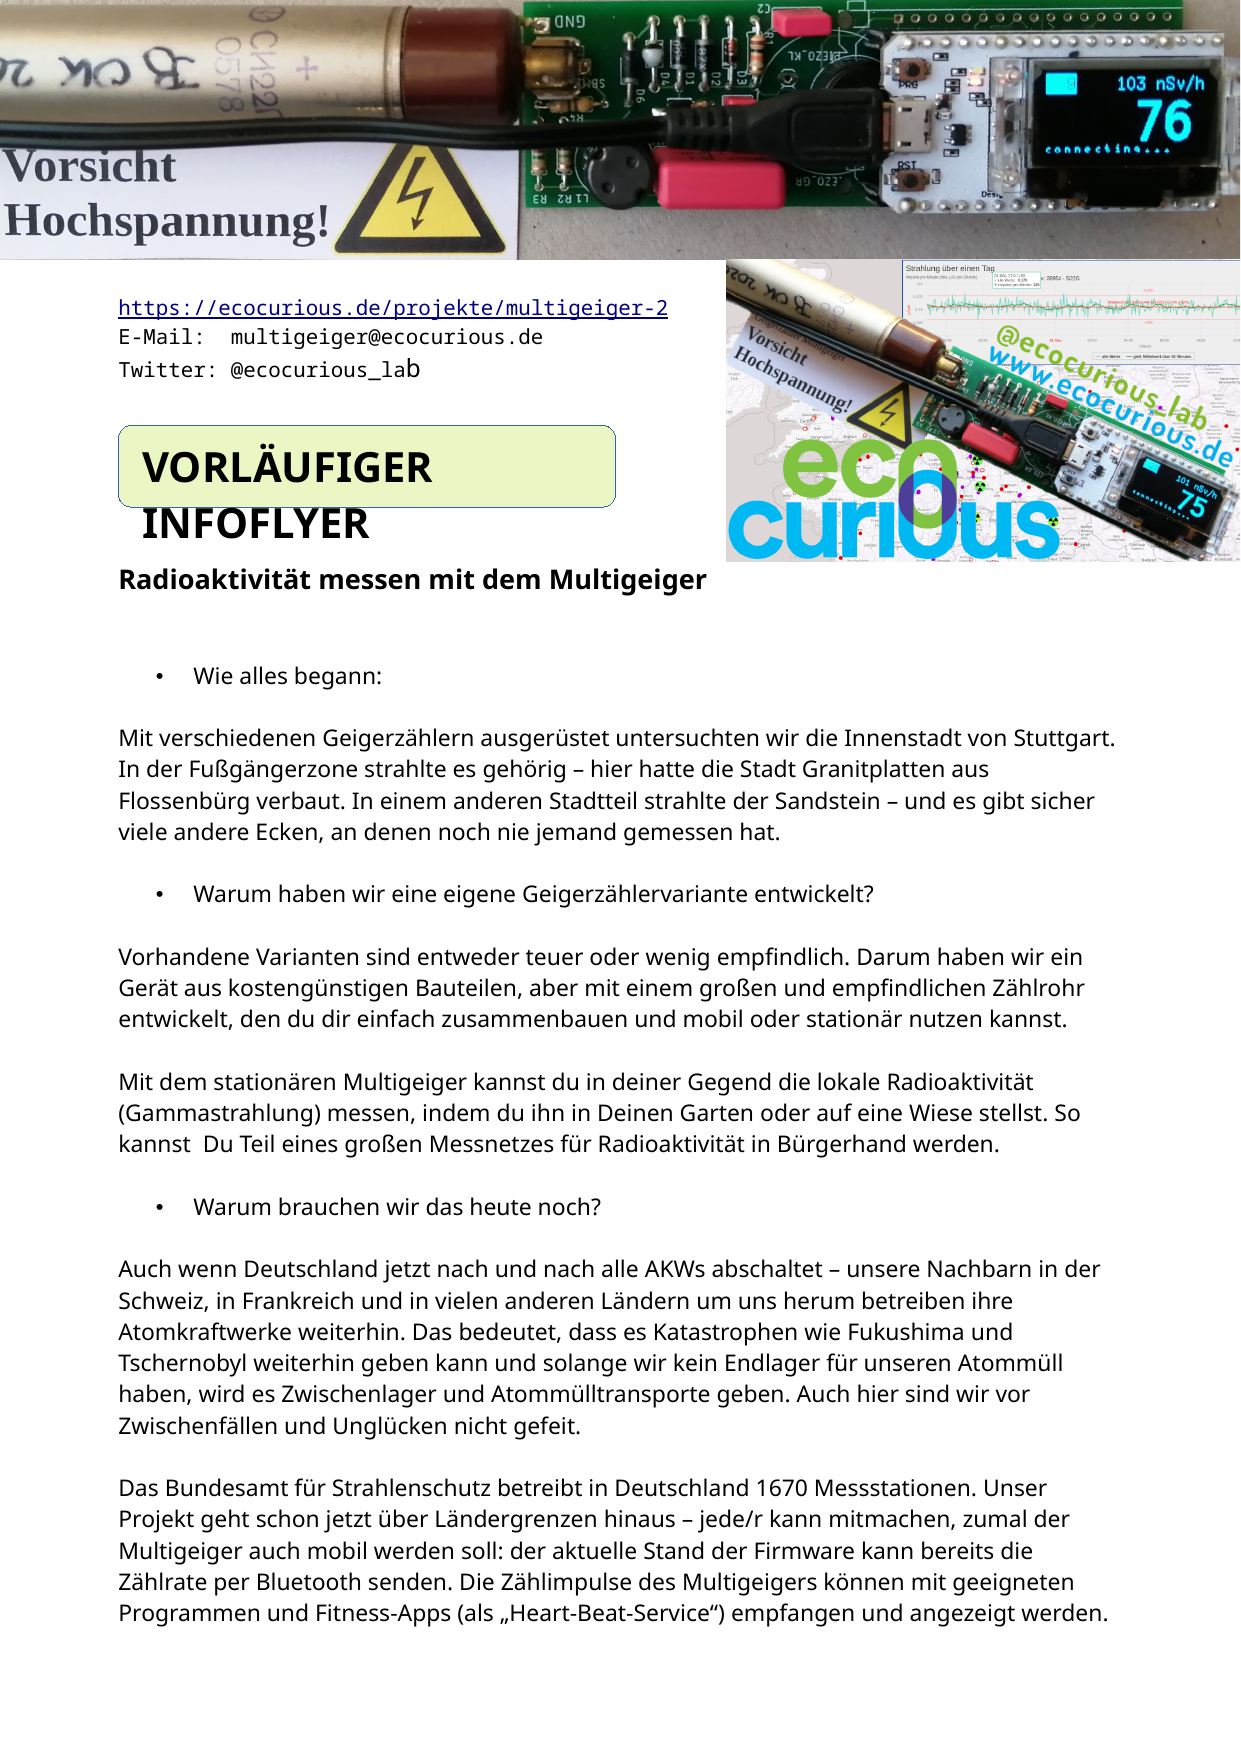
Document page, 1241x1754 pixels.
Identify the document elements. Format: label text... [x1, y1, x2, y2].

text Auch wenn Deutschland jetzt nach und nach alle AKWs abschaltet – unsere Nachbarn in der Schweiz, in Frankreich und in vielen anderen Ländern um uns herum betreiben ihre Atomkraftwerke weiterhin. Das bedeutet, dass es Katastrophen wie Fukushima und Tschernobyl weiterhin geben kann und solange wir kein Endlager für unseren Atommüll haben, wird es Zwischenlager und Atommülltransporte geben. Auch hier sind wir vor Zwischenfällen und Unglücken nicht gefeit. [118, 1253, 1122, 1441]
text E-Mail: multigeiger@ecocurious.de [118, 322, 726, 350]
list Warum brauchen wir das heute noch? [156, 1191, 1122, 1222]
text Mit dem stationären Multigeiger kannst du in deiner Gegend die lokale Radioaktivität (Gammastrahlung) messen, indem du ihn in Deinen Garten oder auf eine Wiese stellst. So kannst Du Teil eines großen Messnetzes für Radioaktivität in Bürgerhand werden. [118, 1066, 1122, 1159]
picture [0, 0, 1241, 562]
text Twitter: @ecocurious_lab [118, 350, 726, 384]
text https://ecocurious.de/projekte/multigeiger-2 [118, 293, 726, 322]
list Wie alles begann: [156, 659, 1122, 691]
text Das Bundesamt für Strahlenschutz betreibt in Deutschland 1670 Messstationen. Unser Projekt geht schon jetzt über Ländergrenzen hinaus – jede/r kann mitmachen, zumal der Multigeiger auch mobil werden soll: der aktuelle Stand der Firmware kann bereits die Zählrate per Bluetooth senden. Die Zählimpulse des Multigeigers können mit geeigneten Programmen und Fitness-Apps (als „Heart-Beat-Service“) empfangen und angezeigt werden. [118, 1472, 1122, 1628]
text Mit verschiedenen Geigerzählern ausgerüstet untersuchten wir die Innenstadt von Stuttgart. In der Fußgängerzone strahlte es gehörig – hier hatte die Stadt Granitplatten aus Flossenbürg verbaut. In einem anderen Stadtteil strahlte der Sandstein – und es gibt sicher viele andere Ecken, an denen noch nie jemand gemessen hat. [118, 722, 1122, 847]
text Radioaktivität messen mit dem Multigeiger [118, 560, 1122, 597]
text Vorhandene Varianten sind entweder teuer oder wenig empfindlich. Darum haben wir ein Gerät aus kostengünstigen Bauteilen, aber mit einem großen und empfindlichen Zählrohr entwickelt, den du dir einfach zusammenbauen und mobil oder stationär nutzen kannst. [118, 941, 1122, 1034]
list Warum haben wir eine eigene Geigerzählervariante entwickelt? [156, 878, 1122, 909]
